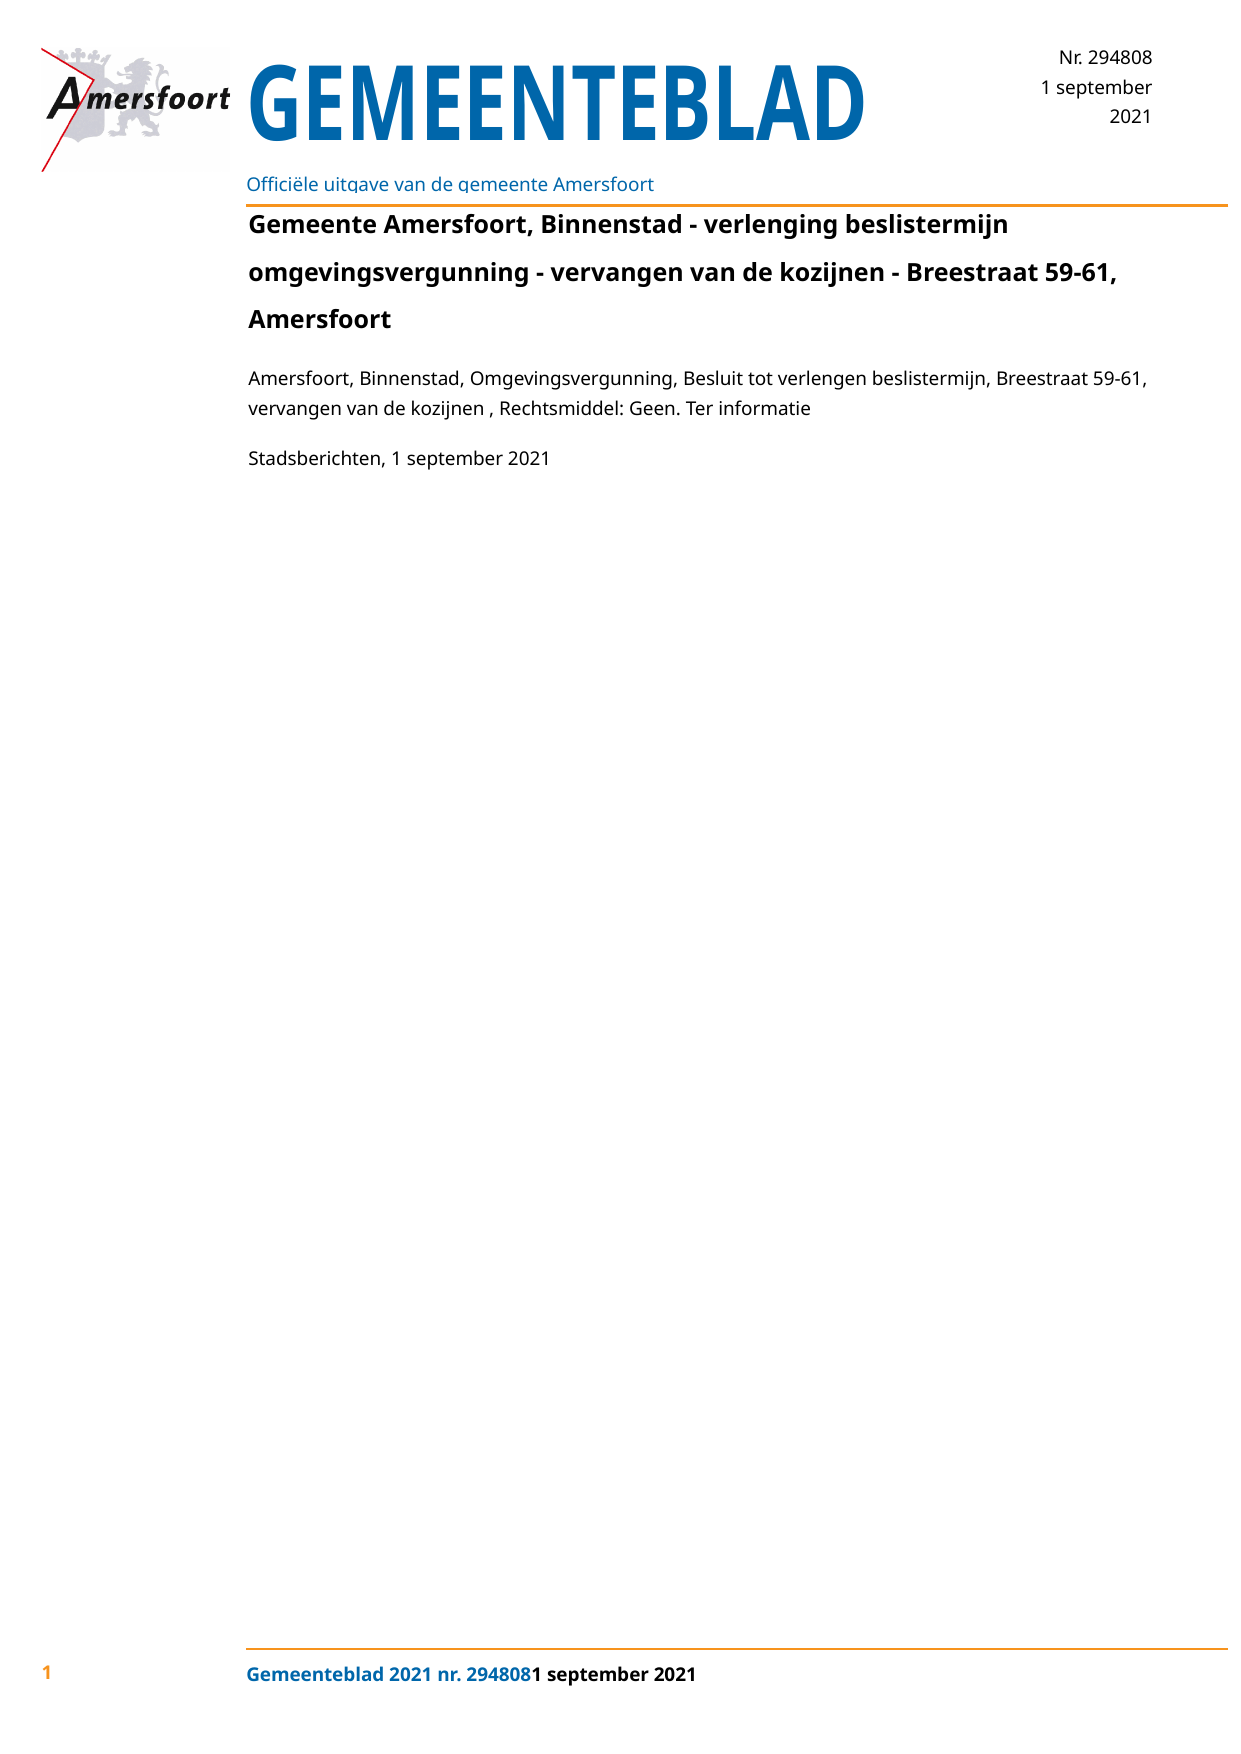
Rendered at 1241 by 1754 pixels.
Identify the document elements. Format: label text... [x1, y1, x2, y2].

text Stadsberichten, 1 september 2021 [248, 446, 1152, 471]
text Amersfoort, Binnenstad, Omgevingsvergunning, Besluit tot verlengen beslistermijn, Breestraat 59-61, vervangen van de kozijnen , Rechtsmiddel: Geen. Ter informatie [248, 366, 1152, 421]
picture [41, 47, 231, 172]
text Gemeente Amersfoort, Binnenstad - verlenging beslistermijn omgevingsvergunning - vervangen van de kozijnen - Breestraat 59-61, Amersfoort [248, 207, 1152, 336]
